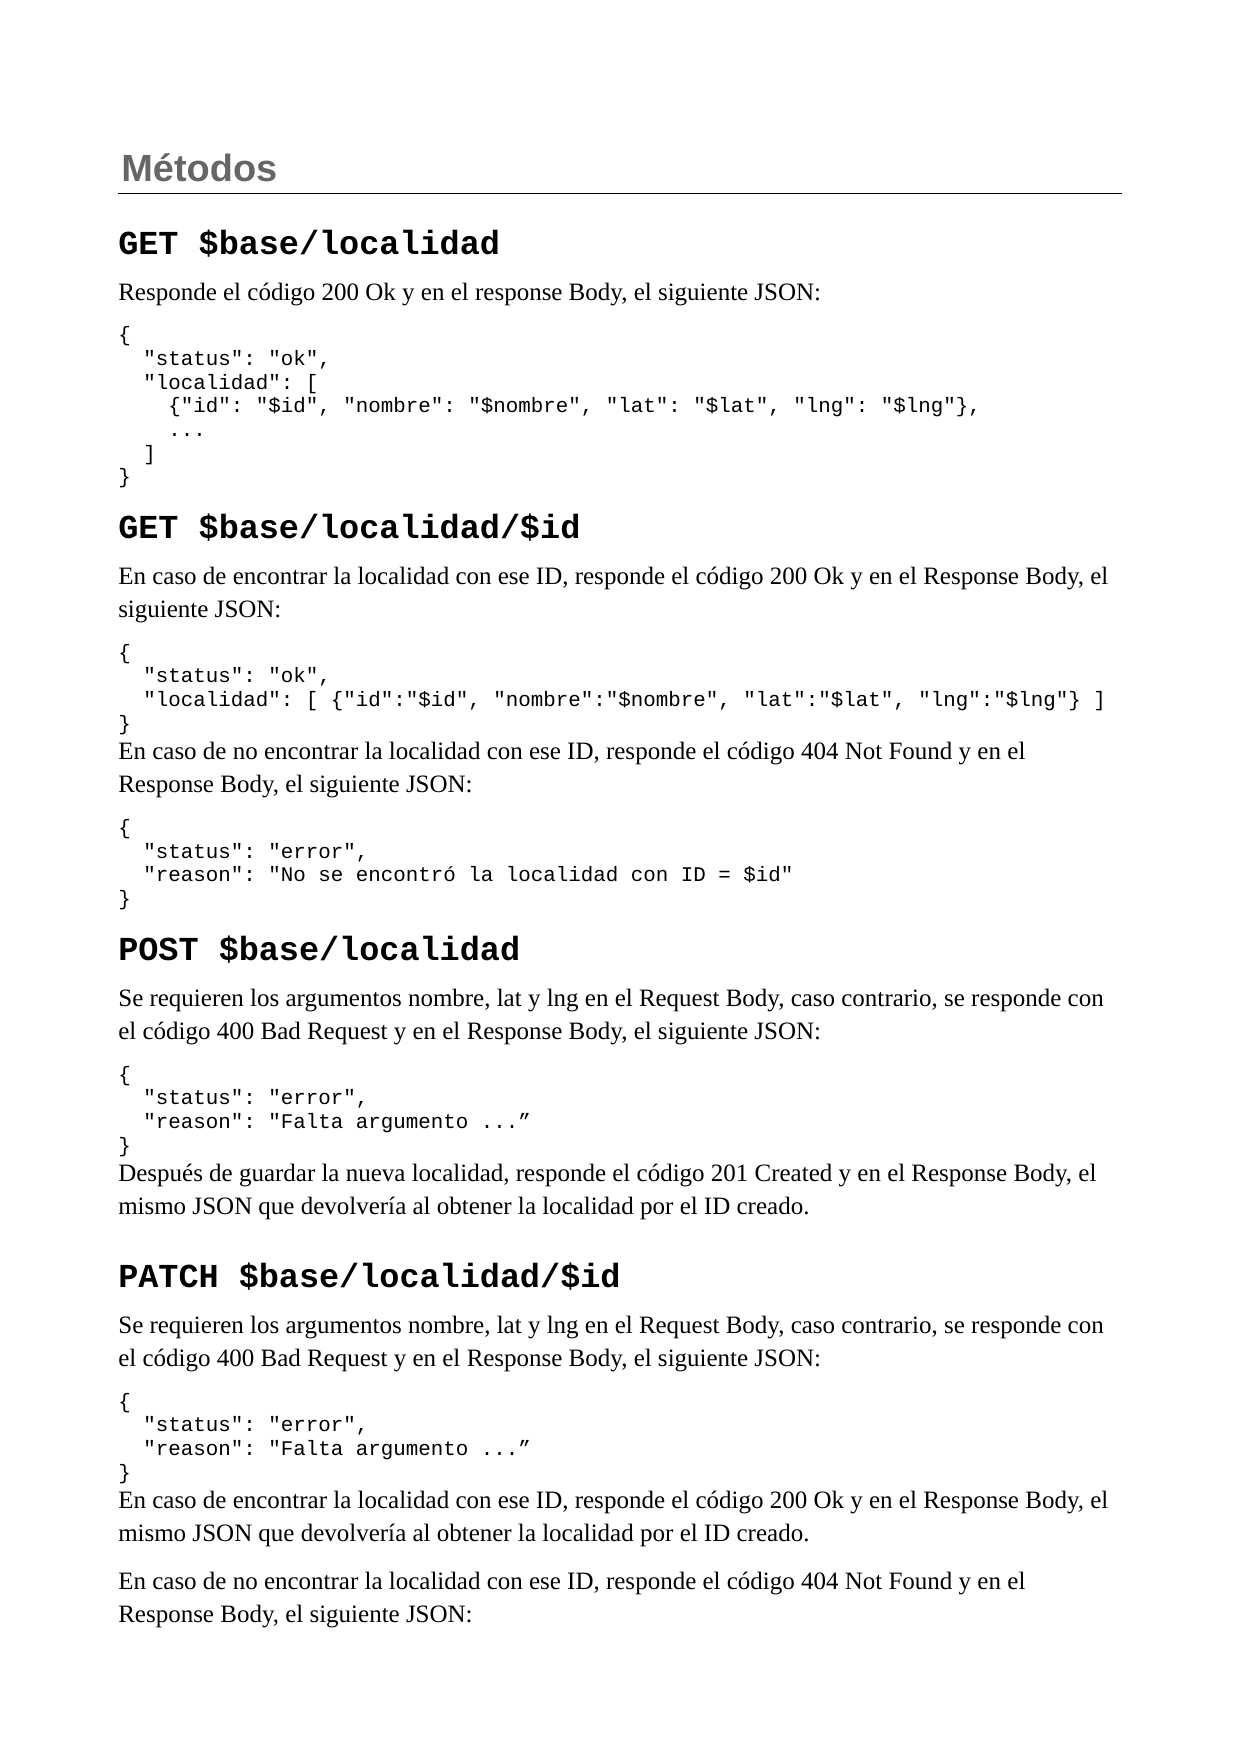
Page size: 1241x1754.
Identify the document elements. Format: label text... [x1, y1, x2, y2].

text "status": "error", [118, 841, 1122, 864]
text } [118, 888, 1122, 912]
subtitle PATCH $base/localidad/$id [118, 1260, 1122, 1298]
text } [118, 1134, 1122, 1158]
text Después de guardar la nueva localidad, responde el código 201 Created y en el Response Body, el mismo JSON que devolvería al obtener la localidad por el ID creado. [118, 1158, 1122, 1220]
text En caso de encontrar la localidad con ese ID, responde el código 200 Ok y en el Response Body, el siguiente JSON: [118, 561, 1122, 623]
text "localidad": [ {"id":"$id", "nombre":"$nombre", "lat":"$lat", "lng":"$lng"} ] [118, 689, 1122, 713]
subtitle GET $base/localidad/$id [118, 511, 1122, 549]
text { [118, 1391, 1122, 1414]
text "reason": "No se encontró la localidad con ID = $id" [118, 864, 1122, 888]
text Se requieren los argumentos nombre, lat y lng en el Request Body, caso contrario, se responde con el código 400 Bad Request y en el Response Body, el siguiente JSON: [118, 1310, 1122, 1372]
text { [118, 817, 1122, 841]
text } [118, 466, 1122, 490]
text "reason": "Falta argumento ...” [118, 1438, 1122, 1462]
text "status": "error", [118, 1087, 1122, 1111]
subtitle Métodos [118, 143, 1122, 193]
subtitle GET $base/localidad [118, 226, 1122, 264]
text "reason": "Falta argumento ...” [118, 1111, 1122, 1134]
text { [118, 324, 1122, 348]
text } [118, 1462, 1122, 1485]
text En caso de no encontrar la localidad con ese ID, responde el código 404 Not Found y en el Response Body, el siguiente JSON: [118, 1566, 1122, 1628]
text "status": "error", [118, 1414, 1122, 1438]
text "status": "ok", [118, 348, 1122, 372]
text En caso de encontrar la localidad con ese ID, responde el código 200 Ok y en el Response Body, el mismo JSON que devolvería al obtener la localidad por el ID creado. [118, 1485, 1122, 1547]
text { [118, 1064, 1122, 1087]
text Responde el código 200 Ok y en el response Body, el siguiente JSON: [118, 277, 1122, 306]
text {"id": "$id", "nombre": "$nombre", "lat": "$lat", "lng": "$lng"}, [118, 395, 1122, 419]
text { [118, 642, 1122, 666]
text ... [118, 419, 1122, 443]
text En caso de no encontrar la localidad con ese ID, responde el código 404 Not Found y en el Response Body, el siguiente JSON: [118, 736, 1122, 798]
text "localidad": [ [118, 372, 1122, 395]
text "status": "ok", [118, 666, 1122, 689]
text ] [118, 443, 1122, 466]
text } [118, 713, 1122, 736]
subtitle POST $base/localidad [118, 932, 1122, 971]
text Se requieren los argumentos nombre, lat y lng en el Request Body, caso contrario, se responde con el código 400 Bad Request y en el Response Body, el siguiente JSON: [118, 983, 1122, 1045]
